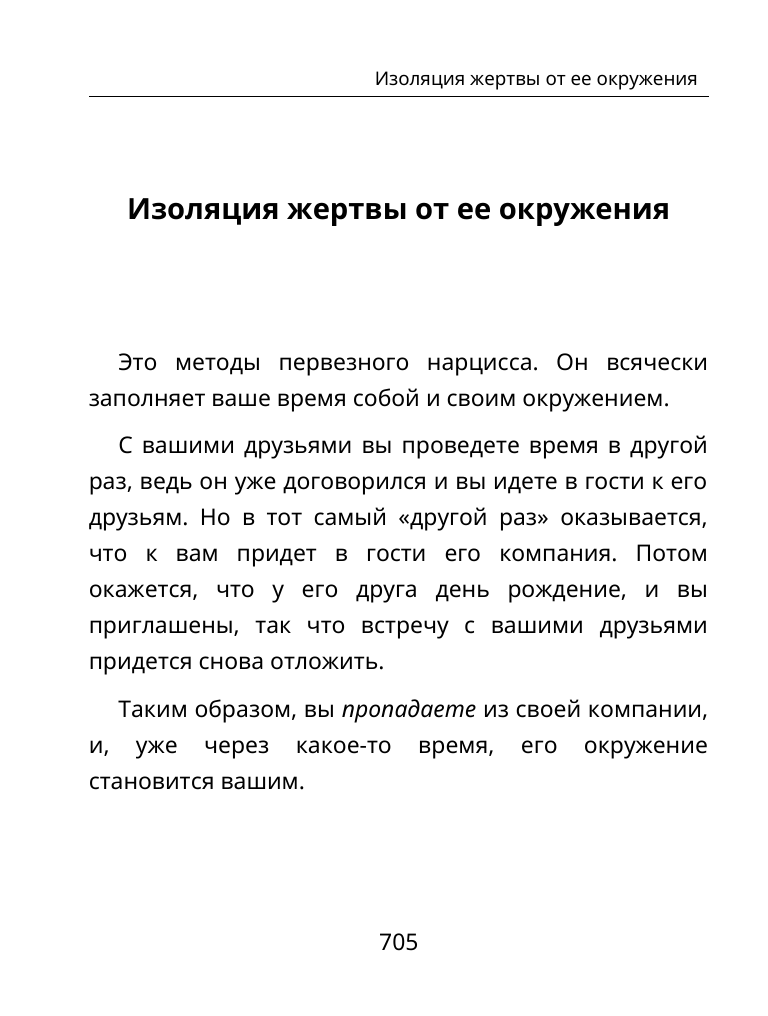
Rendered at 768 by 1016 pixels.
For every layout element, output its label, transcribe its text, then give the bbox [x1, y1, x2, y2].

text С вашими друзьями вы проведете время в другой раз, ведь он уже договорился и вы идете в гости к его друзьям. Но в тот самый «другой раз» оказывается, что к вам придет в гости его компания. Потом окажется, что у его друга день рождение, и вы приглашены, так что встречу с вашими друзьями придется снова отложить. [88, 429, 709, 676]
subtitle Изоляция жертвы от ее окружения [88, 185, 709, 228]
text Таким образом, вы пропадаете из своей компании, и, уже через какое-то время, его окружение становится вашим. [88, 693, 709, 796]
text Это методы первезного нарцисса. Он всячески заполняет ваше время собой и своим окружением. [88, 346, 709, 413]
